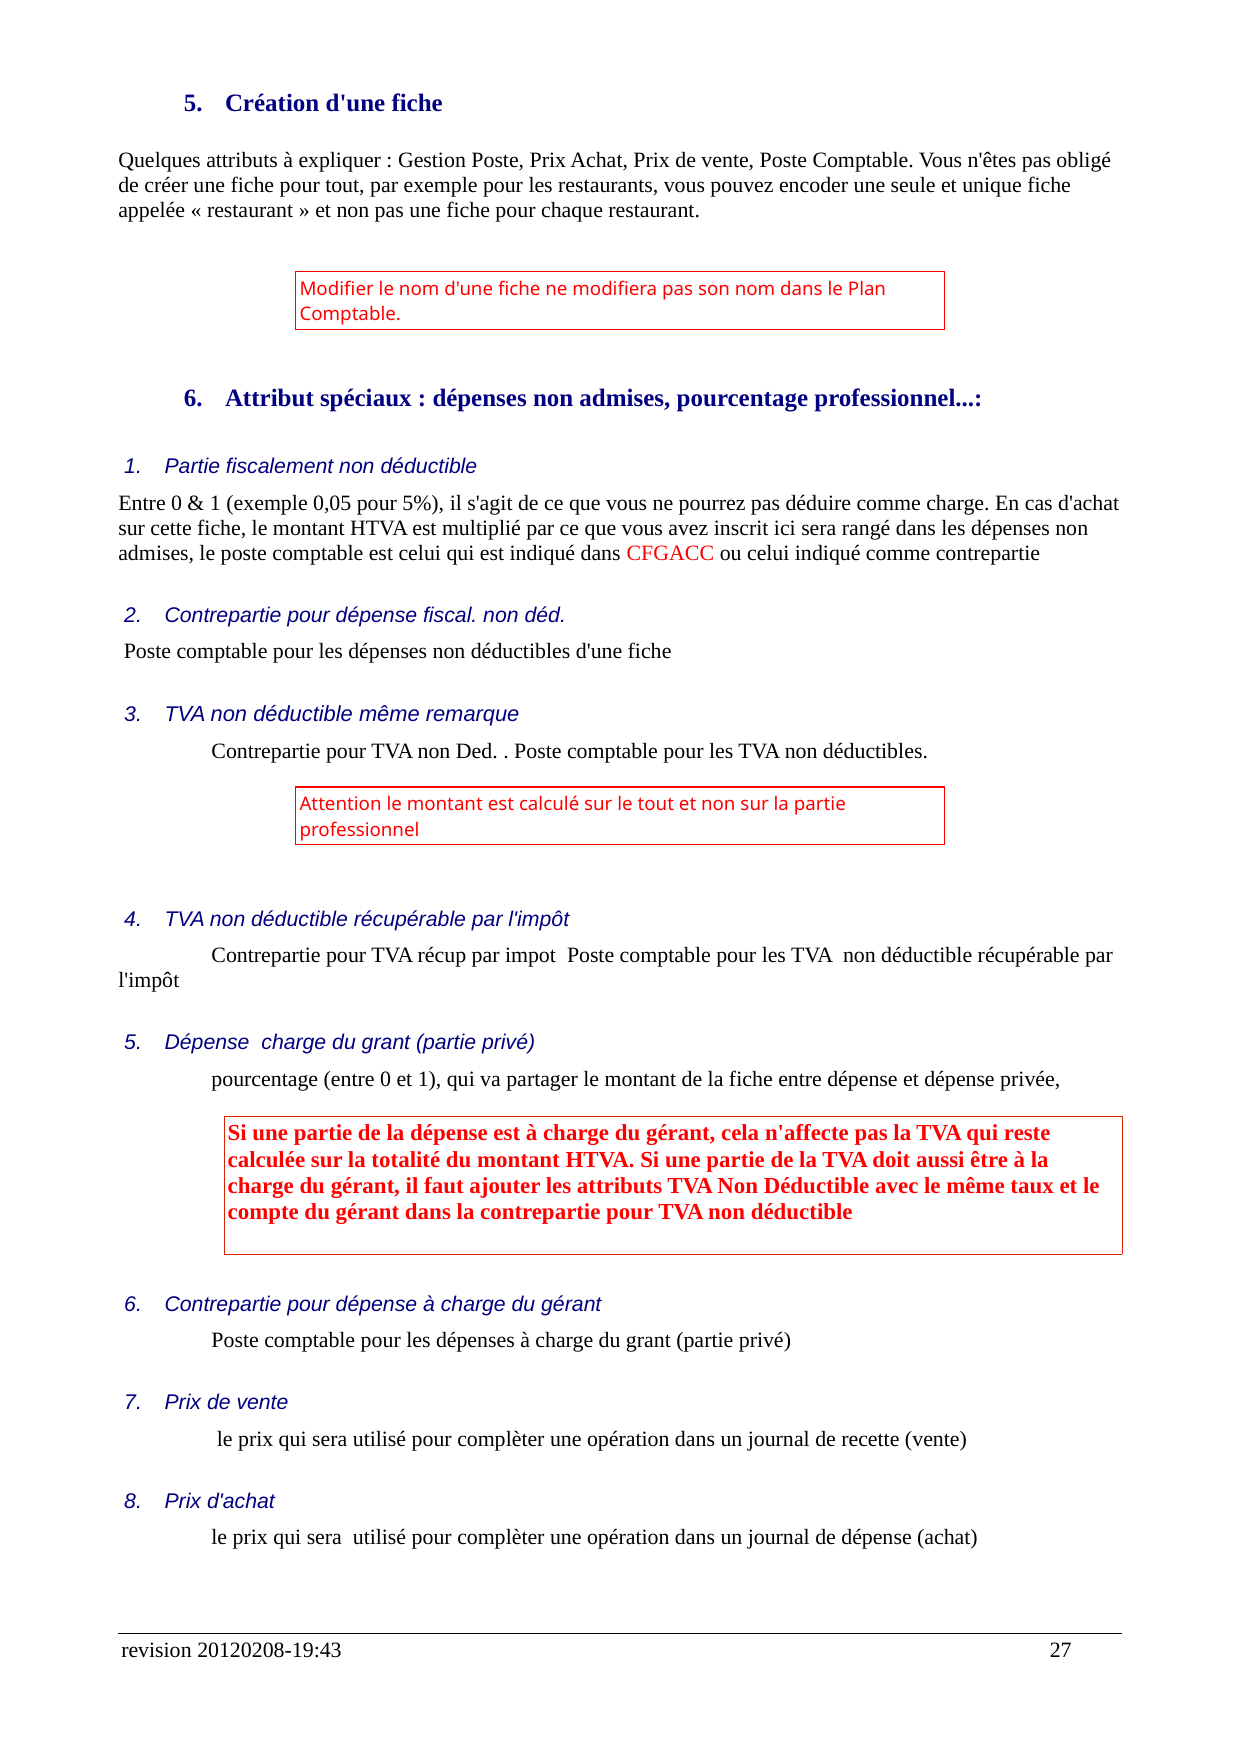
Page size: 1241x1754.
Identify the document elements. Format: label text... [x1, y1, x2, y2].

text Entre 0 & 1 (exemple 0,05 pour 5%), il s'agit de ce que vous ne pourrez pas déduire comme charge. En cas d'achat sur cette fiche, le montant HTVA est multiplié par ce que vous avez inscrit ici sera rangé dans les dépenses non admises, le poste comptable est celui qui est indiqué dans CFGACC ou celui indiqué comme contrepartie [118, 489, 1122, 565]
text pourcentage (entre 0 et 1), qui va partager le montant de la fiche entre dépense et dépense privée, [118, 1066, 1122, 1091]
subtitle TVA non déductible même remarque [118, 701, 1122, 726]
text le prix qui sera utilisé pour complèter une opération dans un journal de recette (vente) [118, 1426, 1122, 1451]
subtitle Contrepartie pour dépense fiscal. non déd. [118, 602, 1122, 627]
subtitle Contrepartie pour dépense à charge du gérant [118, 1291, 1122, 1316]
subtitle Création d'une fiche [177, 88, 1122, 117]
text Modifier le nom d'une fiche ne modifiera pas son nom dans le Plan Comptable. [296, 272, 944, 329]
subtitle Partie fiscalement non déductible [118, 453, 1122, 478]
text Contrepartie pour TVA non Ded. . Poste comptable pour les TVA non déductibles. [118, 738, 1122, 763]
text Contrepartie pour TVA récup par impot Poste comptable pour les TVA non déductible récupérable par l'impôt [118, 942, 1122, 993]
text Attention le montant est calculé sur le tout et non sur la partie professionnel [296, 788, 944, 844]
subtitle Attribut spéciaux : dépenses non admises, pourcentage professionnel...: [177, 383, 1122, 412]
text Quelques attributs à expliquer : Gestion Poste, Prix Achat, Prix de vente, Poste Comptable. Vous n'êtes pas obligé de créer une fiche pour tout, par exemple pour les restaurants, vous pouvez encoder une seule et unique fiche appelée « restaurant » et non pas une fiche pour chaque restaurant. [118, 147, 1122, 222]
subtitle TVA non déductible récupérable par l'impôt [118, 906, 1122, 931]
text Poste comptable pour les dépenses à charge du grant (partie privé) [118, 1327, 1122, 1353]
subtitle Prix de vente [118, 1389, 1122, 1414]
text Si une partie de la dépense est à charge du gérant, cela n'affecte pas la TVA qui reste calculée sur la totalité du montant HTVA. Si une partie de la TVA doit aussi être à la charge du gérant, il faut ajouter les attributs TVA Non Déductible avec le même taux et le compte du gérant dans la contrepartie pour TVA non déductible [225, 1117, 1122, 1225]
subtitle Prix d'achat [118, 1488, 1122, 1512]
text Poste comptable pour les dépenses non déductibles d'une fiche [118, 638, 1122, 664]
text le prix qui sera utilisé pour complèter une opération dans un journal de dépense (achat) [118, 1524, 1122, 1549]
subtitle Dépense charge du grant (partie privé) [118, 1030, 1122, 1054]
